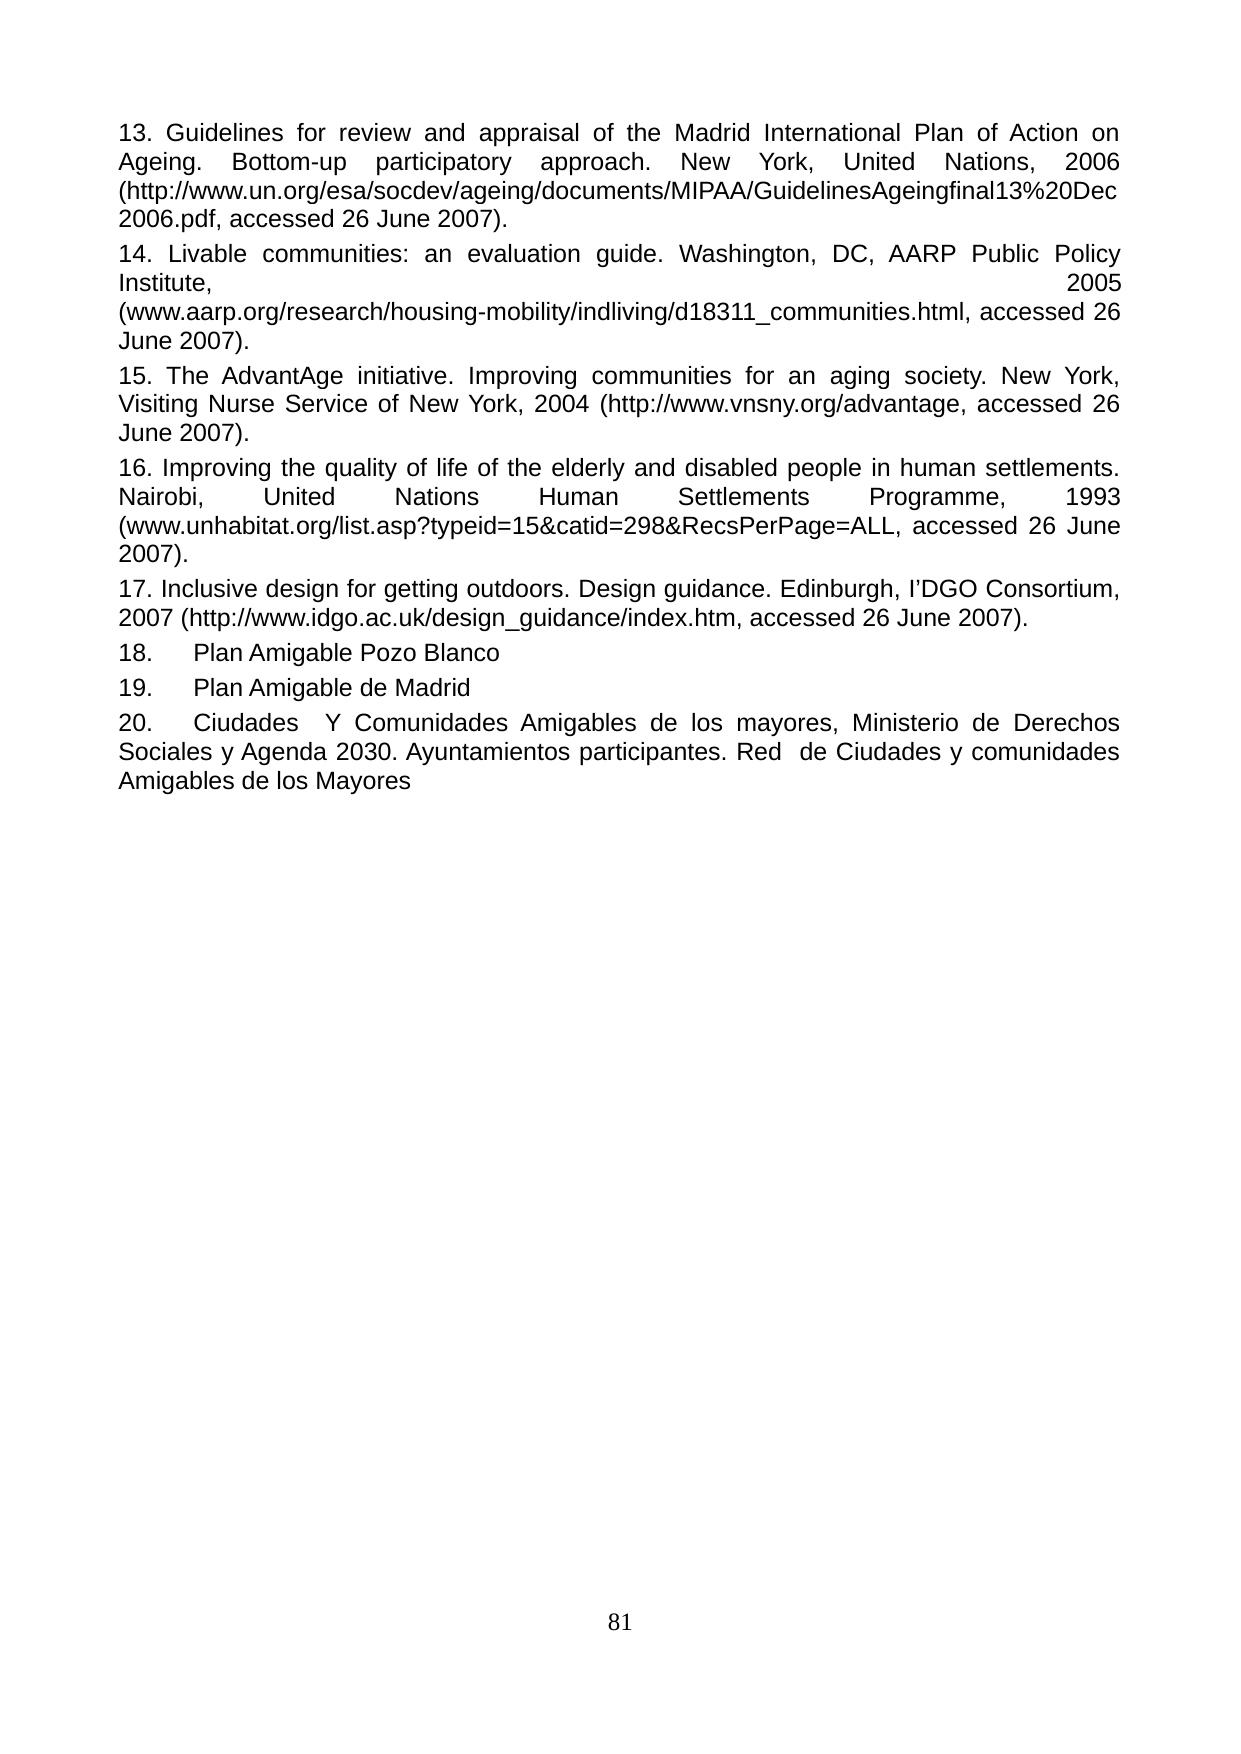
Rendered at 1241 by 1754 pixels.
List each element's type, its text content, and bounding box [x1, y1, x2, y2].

list Plan Amigable de Madrid [118, 673, 1122, 702]
list Plan Amigable Pozo Blanco [118, 638, 1122, 667]
list 16. Improving the quality of life of the elderly and disabled people in human settlements. Nairobi, United Nations Human Settlements Programme, 1993 (www.unhabitat.org/list.asp?typeid=15&catid=298&RecsPerPage=ALL, accessed 26 June 2007). [118, 453, 1122, 568]
list 14. Livable communities: an evaluation guide. Washington, DC, AARP Public Policy Institute, 2005 (www.aarp.org/research/housing-mobility/indliving/d18311_communities.html, accessed 26 June 2007). [118, 239, 1122, 354]
list Ciudades Y Comunidades Amigables de los mayores, Ministerio de Derechos Sociales y Agenda 2030. Ayuntamientos participantes. Red de Ciudades y comunidades Amigables de los Mayores [118, 708, 1122, 794]
list 13. Guidelines for review and appraisal of the Madrid International Plan of Action on Ageing. Bottom-up participatory approach. New York, United Nations, 2006 (http://www.un.org/esa/socdev/ageing/documents/MIPAA/GuidelinesAgeingfinal13%20Dec2006.pdf, accessed 26 June 2007). [118, 118, 1122, 233]
list 15. The AdvantAge initiative. Improving communities for an aging society. New York, Visiting Nurse Service of New York, 2004 (http://www.vnsny.org/advantage, accessed 26 June 2007). [118, 361, 1122, 447]
list 17. Inclusive design for getting outdoors. Design guidance. Edinburgh, I’DGO Consortium, 2007 (http://www.idgo.ac.uk/design_guidance/index.htm, accessed 26 June 2007). [118, 574, 1122, 632]
